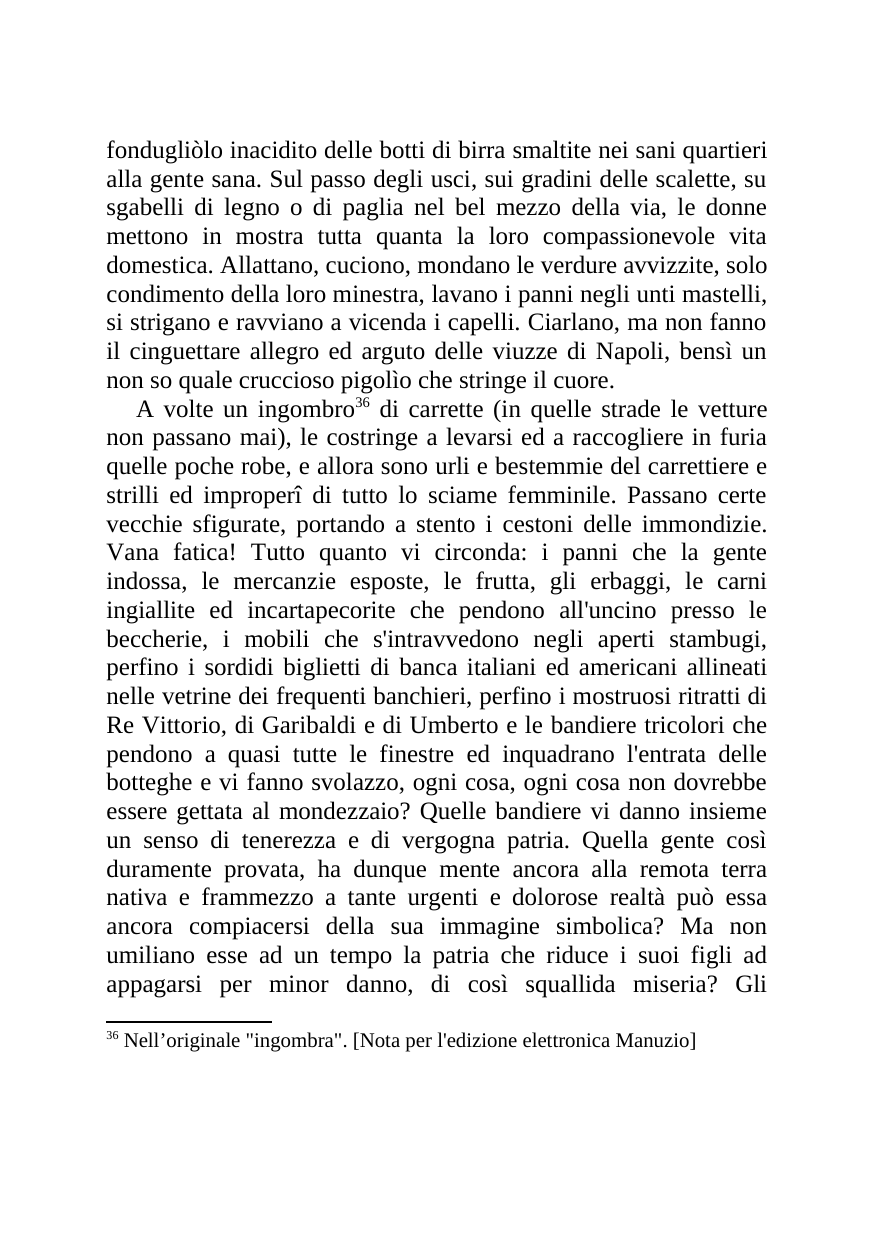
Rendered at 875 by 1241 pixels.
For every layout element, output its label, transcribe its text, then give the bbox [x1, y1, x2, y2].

text Nell’originale "ingombra". [Nota per l'edizione elettronica Manuzio] [106, 1028, 768, 1052]
text A volte un ingombro di carrette (in quelle strade le vetture non passano mai), le costringe a levarsi ed a raccogliere in furia quelle poche robe, e allora sono urli e bestemmie del carrettiere e strilli ed improperî di tutto lo sciame femminile. Passano certe vecchie sfigurate, portando a stento i cestoni delle immondizie. Vana fatica! Tutto quanto vi circonda: i panni che la gente indossa, le mercanzie esposte, le frutta, gli erbaggi, le carni ingiallite ed incartapecorite che pendono all'uncino presso le beccherie, i mobili che s'intravvedono negli aperti stambugi, perfino i sordidi biglietti di banca italiani ed americani allineati nelle vetrine dei frequenti banchieri, perfino i mostruosi ritratti di Re Vittorio, di Garibaldi e di Umberto e le bandiere tricolori che pendono a quasi tutte le finestre ed inquadrano l'entrata delle botteghe e vi fanno svolazzo, ogni cosa, ogni cosa non dovrebbe essere gettata al mondezzaio? Quelle bandiere vi danno insieme un senso di tenerezza e di vergogna patria. Quella gente così duramente provata, ha dunque mente ancora alla remota terra nativa e frammezzo a tante urgenti e dolorose realtà può essa ancora compiacersi della sua immagine simbolica? Ma non umiliano esse ad un tempo la patria che riduce i suoi figli ad appagarsi per minor danno, di così squallida miseria? Gli [106, 394, 768, 997]
text fondugliòlo inacidito delle botti di birra smaltite nei sani quartieri alla gente sana. Sul passo degli usci, sui gradini delle scalette, su sgabelli di legno o di paglia nel bel mezzo della via, le donne mettono in mostra tutta quanta la loro compassionevole vita domestica. Allattano, cuciono, mondano le verdure avvizzite, solo condimento della loro minestra, lavano i panni negli unti mastelli, si strigano e ravviano a vicenda i capelli. Ciarlano, ma non fanno il cinguettare allegro ed arguto delle viuzze di Napoli, bensì un non so quale cruccioso pigolìo che stringe il cuore. [106, 135, 768, 394]
